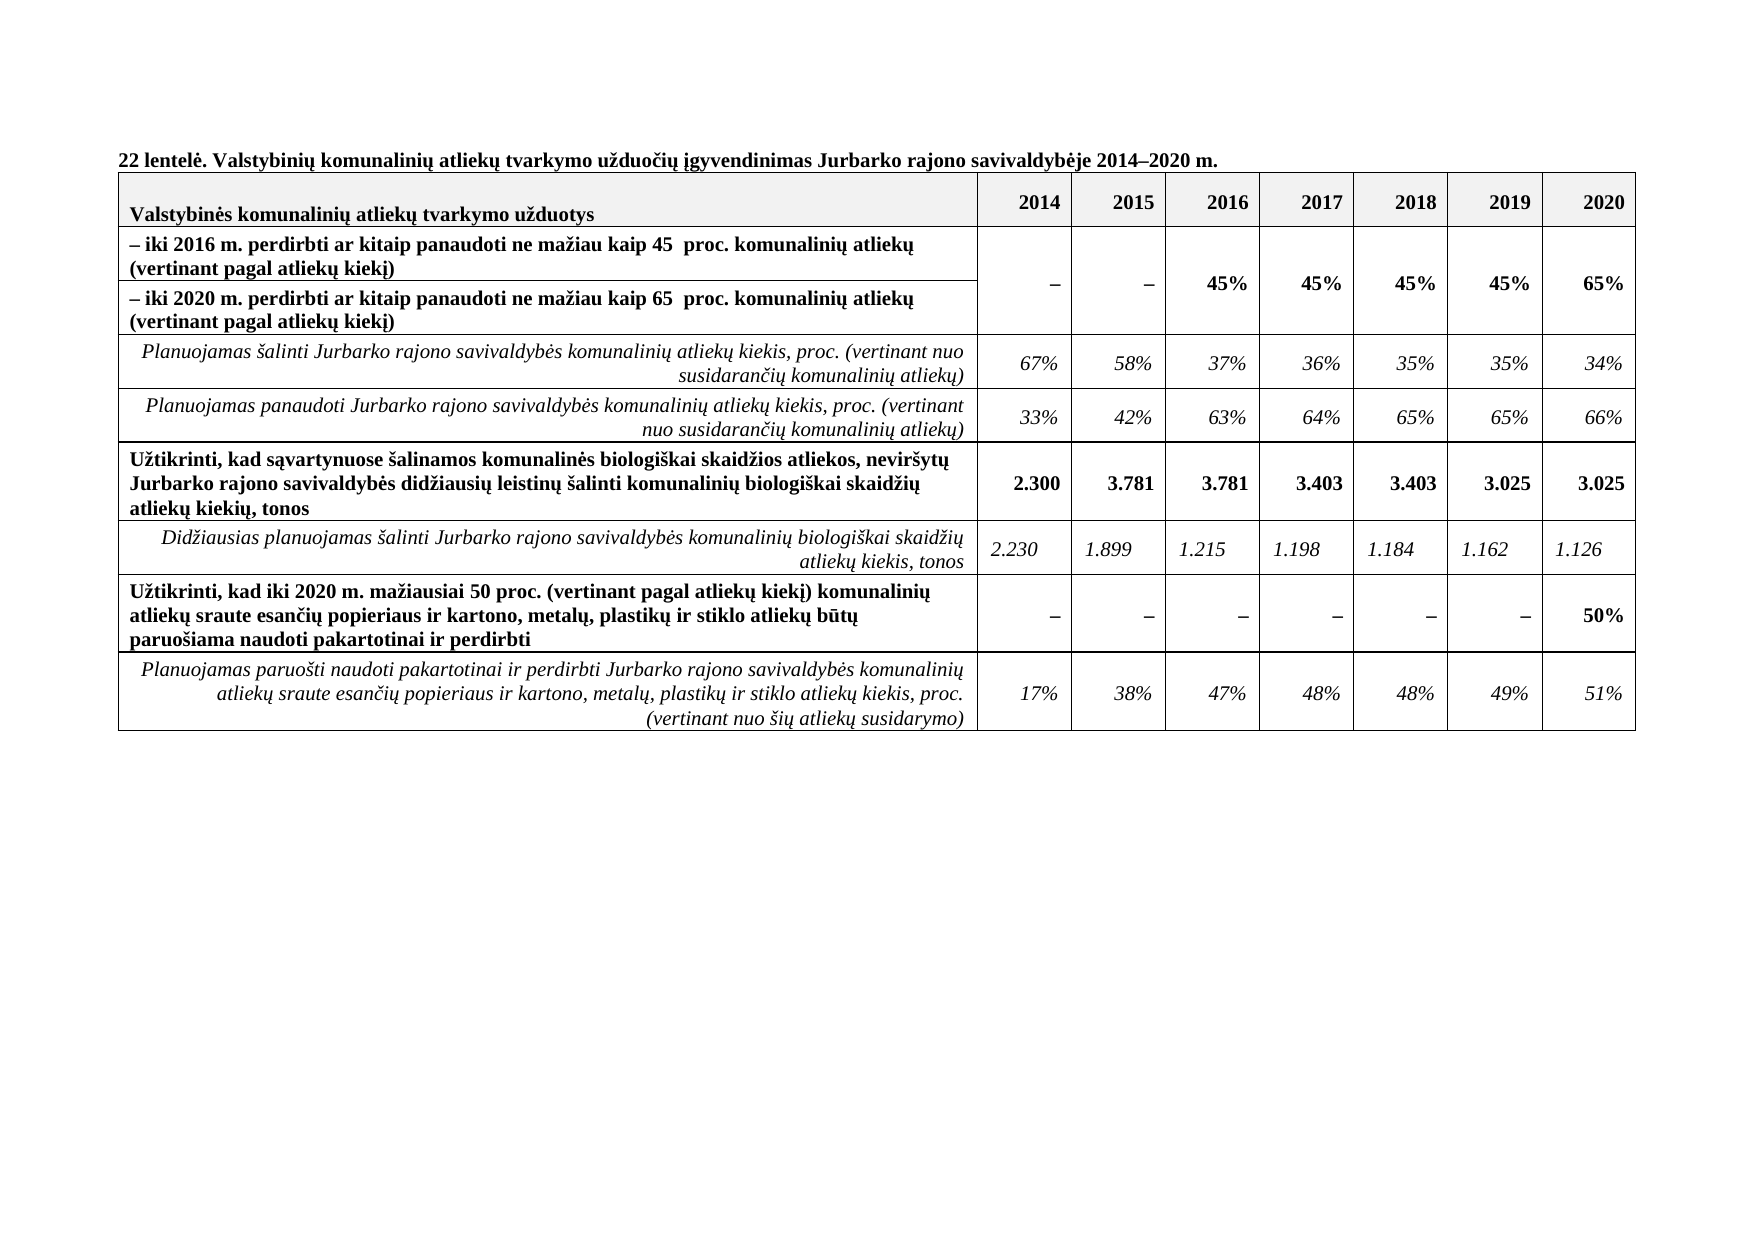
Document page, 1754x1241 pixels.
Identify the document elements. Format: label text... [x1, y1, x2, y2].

table_cell – [1072, 575, 1165, 651]
table_cell 49% [1448, 653, 1542, 729]
table_cell Užtikrinti, kad sąvartynuose šalinamos komunalinės biologiškai skaidžios atliekos, neviršytų Jurbarko rajono savivaldybės didžiausių leistinų šalinti komunalinių biologiškai skaidžių atliekų kiekių, tonos [119, 443, 977, 519]
table_cell – [1354, 575, 1447, 651]
table_cell – [978, 227, 1071, 333]
table_cell Didžiausias planuojamas šalinti Jurbarko rajono savivaldybės komunalinių biologiškai skaidžių atliekų kiekis, tonos [119, 521, 977, 573]
table_header 2015 [1072, 173, 1165, 226]
table_cell – iki 2016 m. perdirbti ar kitaip panaudoti ne mažiau kaip 45 proc. komunalinių atliekų (vertinant pagal atliekų kiekį) [119, 227, 977, 279]
text 22 lentelė. Valstybinių komunalinių atliekų tvarkymo užduočių įgyvendinimas Jurbarko rajono savivaldybėje 2014–2020 m. [118, 148, 1636, 172]
table_cell 65% [1543, 227, 1635, 333]
table_cell 3.403 [1260, 443, 1353, 519]
table_cell 66% [1543, 389, 1635, 441]
table_cell 3.781 [1072, 443, 1165, 519]
table_cell – [1448, 575, 1542, 651]
table_header 2014 [978, 173, 1071, 226]
table_cell 2.300 [978, 443, 1071, 519]
table_header Valstybinės komunalinių atliekų tvarkymo užduotys [119, 173, 977, 226]
table_cell 64% [1260, 389, 1353, 441]
table_cell 17% [978, 653, 1071, 729]
table_cell 51% [1543, 653, 1635, 729]
table_cell Planuojamas paruošti naudoti pakartotinai ir perdirbti Jurbarko rajono savivaldybės komunalinių atliekų sraute esančių popieriaus ir kartono, metalų, plastikų ir stiklo atliekų kiekis, proc. (vertinant nuo šių atliekų susidarymo) [119, 653, 977, 729]
table_cell 67% [978, 335, 1071, 387]
table_cell 1.126 [1543, 521, 1635, 573]
table_cell 58% [1072, 335, 1165, 387]
table_cell 45% [1354, 227, 1447, 333]
table_header 2018 [1354, 173, 1447, 226]
table_header 2016 [1166, 173, 1259, 226]
table_cell 50% [1543, 575, 1635, 651]
table_cell 45% [1260, 227, 1353, 333]
table_header 2019 [1448, 173, 1542, 226]
table_cell 1.184 [1354, 521, 1447, 573]
table_header 2017 [1260, 173, 1353, 226]
table_cell – [1166, 575, 1259, 651]
table_cell 65% [1448, 389, 1542, 441]
table_cell 35% [1354, 335, 1447, 387]
table_cell 2.230 [978, 521, 1071, 573]
table_cell 3.025 [1448, 443, 1542, 519]
table_cell 3.403 [1354, 443, 1447, 519]
table_cell 38% [1072, 653, 1165, 729]
table_cell 1.215 [1166, 521, 1259, 573]
table_cell 3.025 [1543, 443, 1635, 519]
table_cell 34% [1543, 335, 1635, 387]
table_cell 36% [1260, 335, 1353, 387]
table_header 2020 [1543, 173, 1635, 226]
table_cell – [978, 575, 1071, 651]
table_cell Planuojamas panaudoti Jurbarko rajono savivaldybės komunalinių atliekų kiekis, proc. (vertinant nuo susidarančių komunalinių atliekų) [119, 389, 977, 441]
table_cell Užtikrinti, kad iki 2020 m. mažiausiai 50 proc. (vertinant pagal atliekų kiekį) komunalinių atliekų sraute esančių popieriaus ir kartono, metalų, plastikų ir stiklo atliekų būtų paruošiama naudoti pakartotinai ir perdirbti [119, 575, 977, 651]
table_cell 1.198 [1260, 521, 1353, 573]
table_cell 45% [1166, 227, 1259, 333]
table_cell 42% [1072, 389, 1165, 441]
table_cell 33% [978, 389, 1071, 441]
table_cell 48% [1260, 653, 1353, 729]
table_cell 1.899 [1072, 521, 1165, 573]
table_cell 37% [1166, 335, 1259, 387]
table_cell Planuojamas šalinti Jurbarko rajono savivaldybės komunalinių atliekų kiekis, proc. (vertinant nuo susidarančių komunalinių atliekų) [119, 335, 977, 387]
table_cell – [1072, 227, 1165, 333]
table_cell – iki 2020 m. perdirbti ar kitaip panaudoti ne mažiau kaip 65 proc. komunalinių atliekų (vertinant pagal atliekų kiekį) [119, 281, 977, 333]
table_cell 48% [1354, 653, 1447, 729]
table_cell 35% [1448, 335, 1542, 387]
table_cell 1.162 [1448, 521, 1542, 573]
table_cell 3.781 [1166, 443, 1259, 519]
table_cell – [1260, 575, 1353, 651]
table_cell 45% [1448, 227, 1542, 333]
table_cell 63% [1166, 389, 1259, 441]
table_cell 47% [1166, 653, 1259, 729]
table_cell 65% [1354, 389, 1447, 441]
